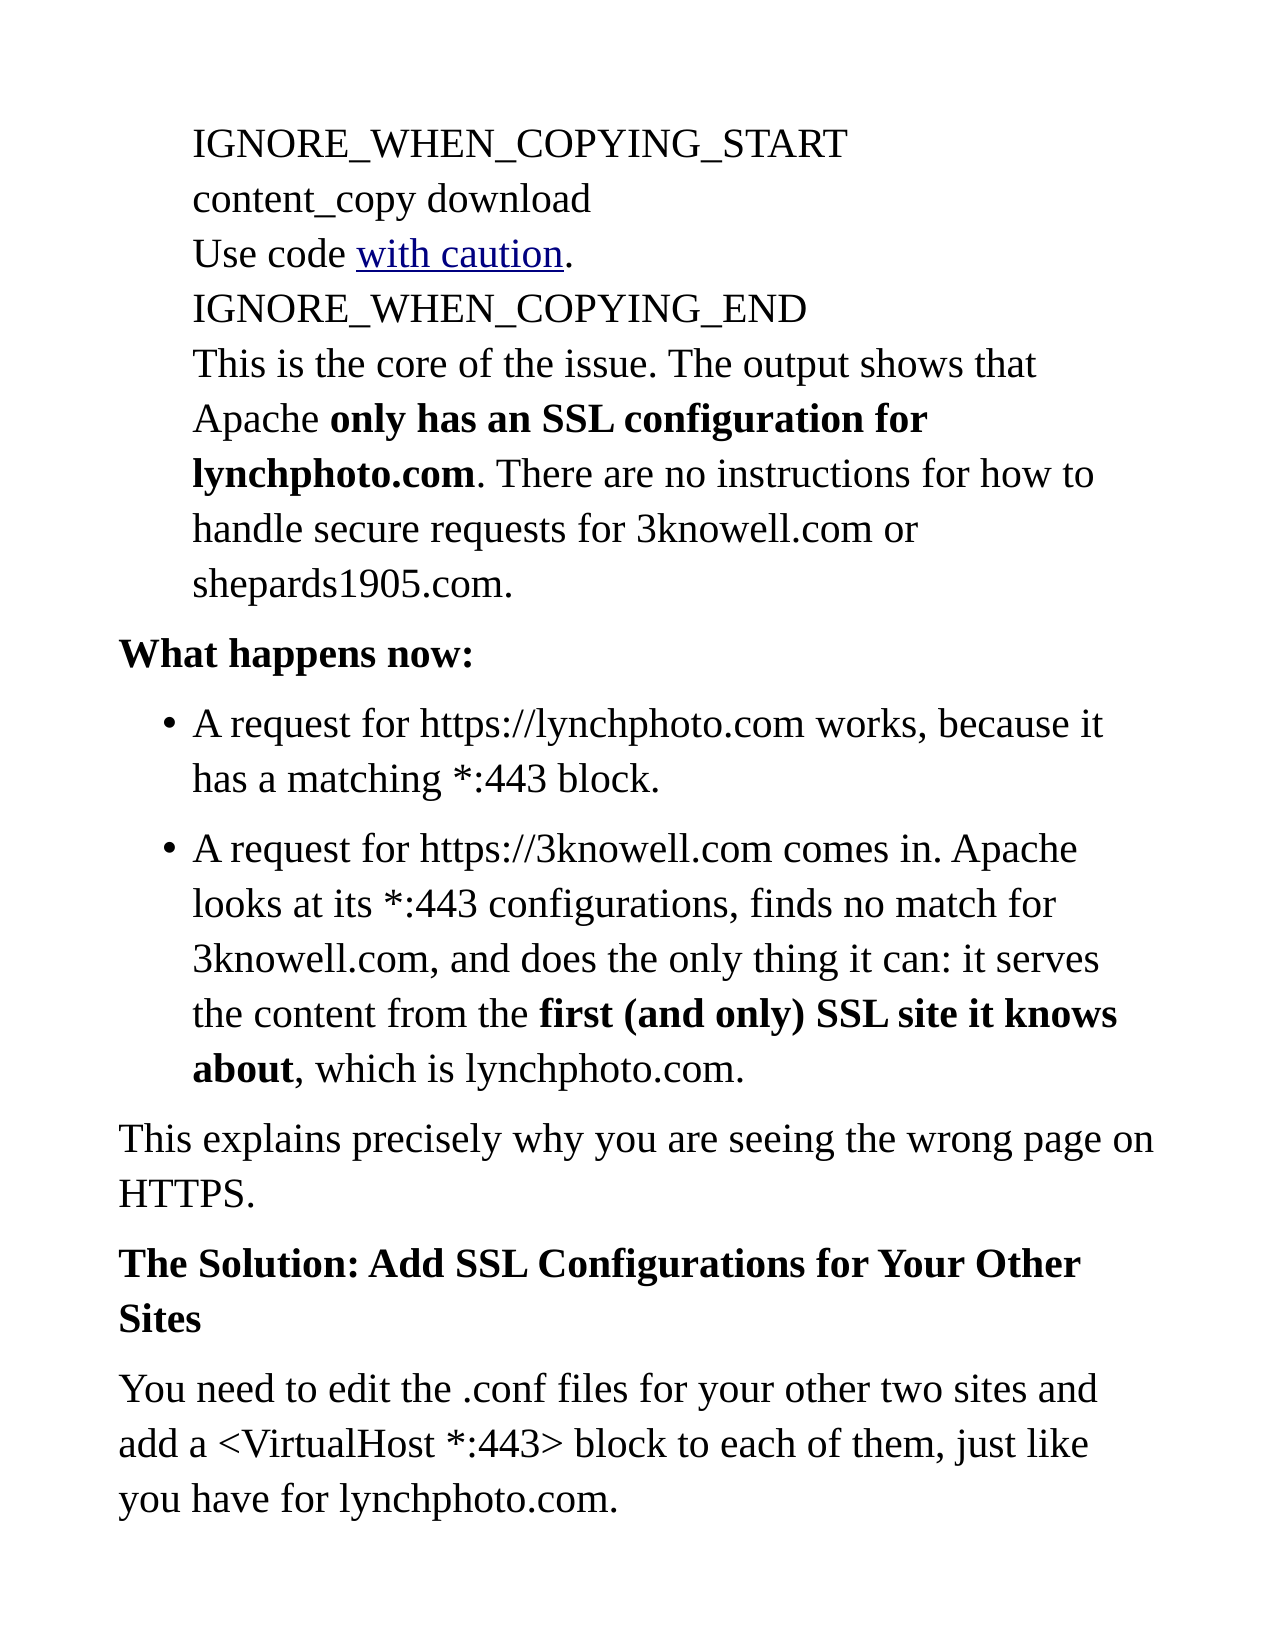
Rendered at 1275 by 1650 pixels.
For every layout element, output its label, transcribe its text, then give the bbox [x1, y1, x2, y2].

list IGNORE_WHEN_COPYING_END [162, 283, 1157, 331]
list IGNORE_WHEN_COPYING_START [162, 118, 1157, 166]
list This is the core of the issue. The output shows that Apache only has an SSL configuration for lynchphoto.com. There are no instructions for how to handle secure requests for 3knowell.com or shepards1905.com. [162, 338, 1157, 607]
text This explains precisely why you are seeing the wrong page on HTTPS. [118, 1113, 1157, 1216]
list content_copy download [162, 173, 1157, 221]
list A request for https://3knowell.com comes in. Apache looks at its *:443 configurations, finds no match for 3knowell.com, and does the only thing it can: it serves the content from the first (and only) SSL site it knows about, which is lynchphoto.com. [162, 823, 1157, 1092]
text You need to edit the .conf files for your other two sites and add a <VirtualHost *:443> block to each of them, just like you have for lynchphoto.com. [118, 1363, 1157, 1521]
text What happens now: [118, 629, 1157, 677]
subtitle The Solution: Add SSL Configurations for Your Other Sites [118, 1238, 1157, 1341]
list A request for https://lynchphoto.com works, because it has a matching *:443 block. [162, 698, 1157, 801]
list Use code with caution. [162, 228, 1157, 276]
